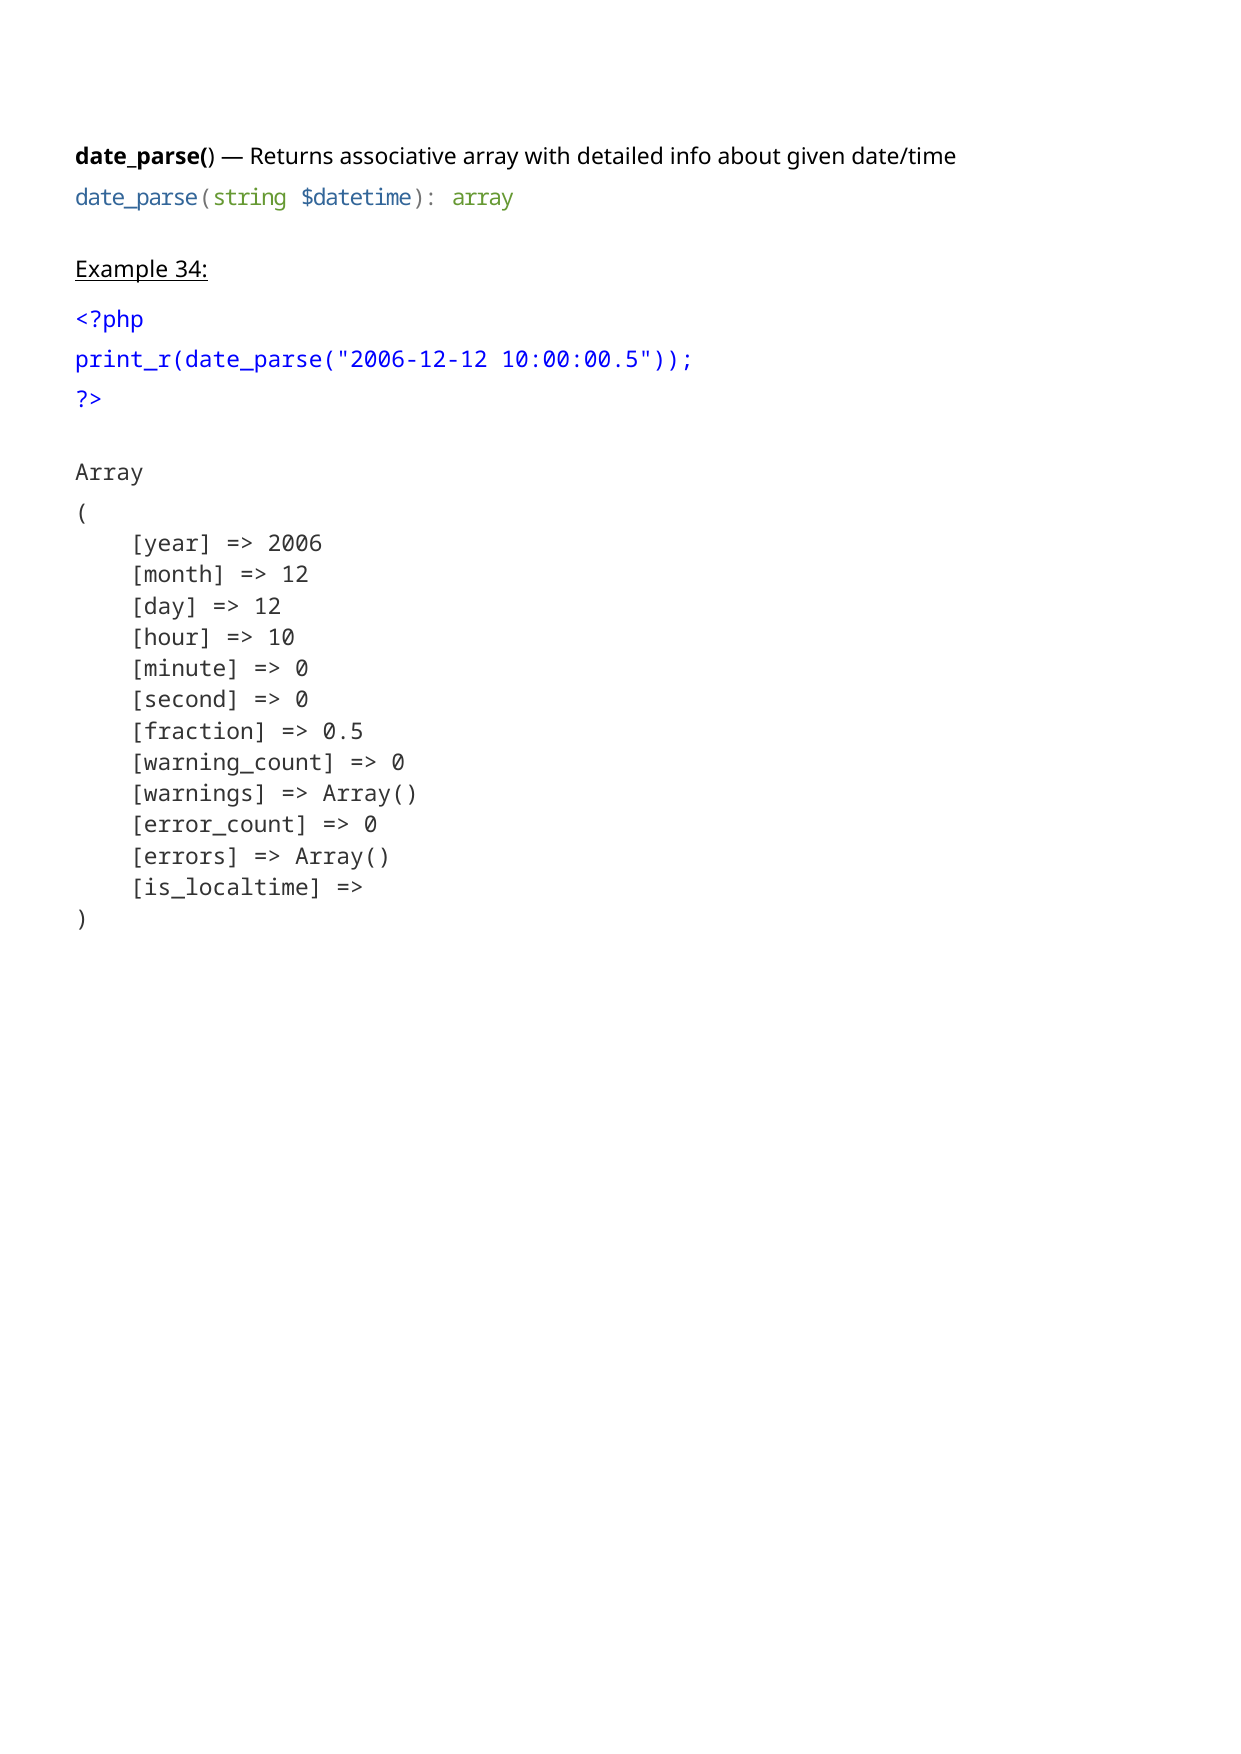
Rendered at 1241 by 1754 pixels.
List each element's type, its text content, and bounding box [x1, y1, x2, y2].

text date_parse() — Returns associative array with detailed info about given date/time [75, 140, 1166, 171]
text Array [75, 456, 1166, 487]
text [warning_count] => 0 [75, 746, 1166, 777]
text [year] => 2006 [75, 527, 1166, 558]
text [warnings] => Array() [75, 777, 1166, 808]
text [errors] => Array() [75, 840, 1166, 871]
text ?> [75, 383, 1166, 414]
text [hour] => 10 [75, 621, 1166, 652]
text <?php [75, 302, 1166, 334]
text ) [75, 902, 1166, 933]
text [day] => 12 [75, 590, 1166, 621]
text [second] => 0 [75, 683, 1166, 715]
text [minute] => 0 [75, 652, 1166, 683]
text [month] => 12 [75, 558, 1166, 590]
text print_r(date_parse("2006-12-12 10:00:00.5")); [75, 343, 1166, 374]
text date_parse(string $datetime): array [75, 180, 1166, 212]
text [is_localtime] => [75, 871, 1166, 902]
text ( [75, 496, 1166, 527]
text [fraction] => 0.5 [75, 715, 1166, 746]
text [error_count] => 0 [75, 808, 1166, 840]
text Example 34: [75, 253, 1166, 284]
